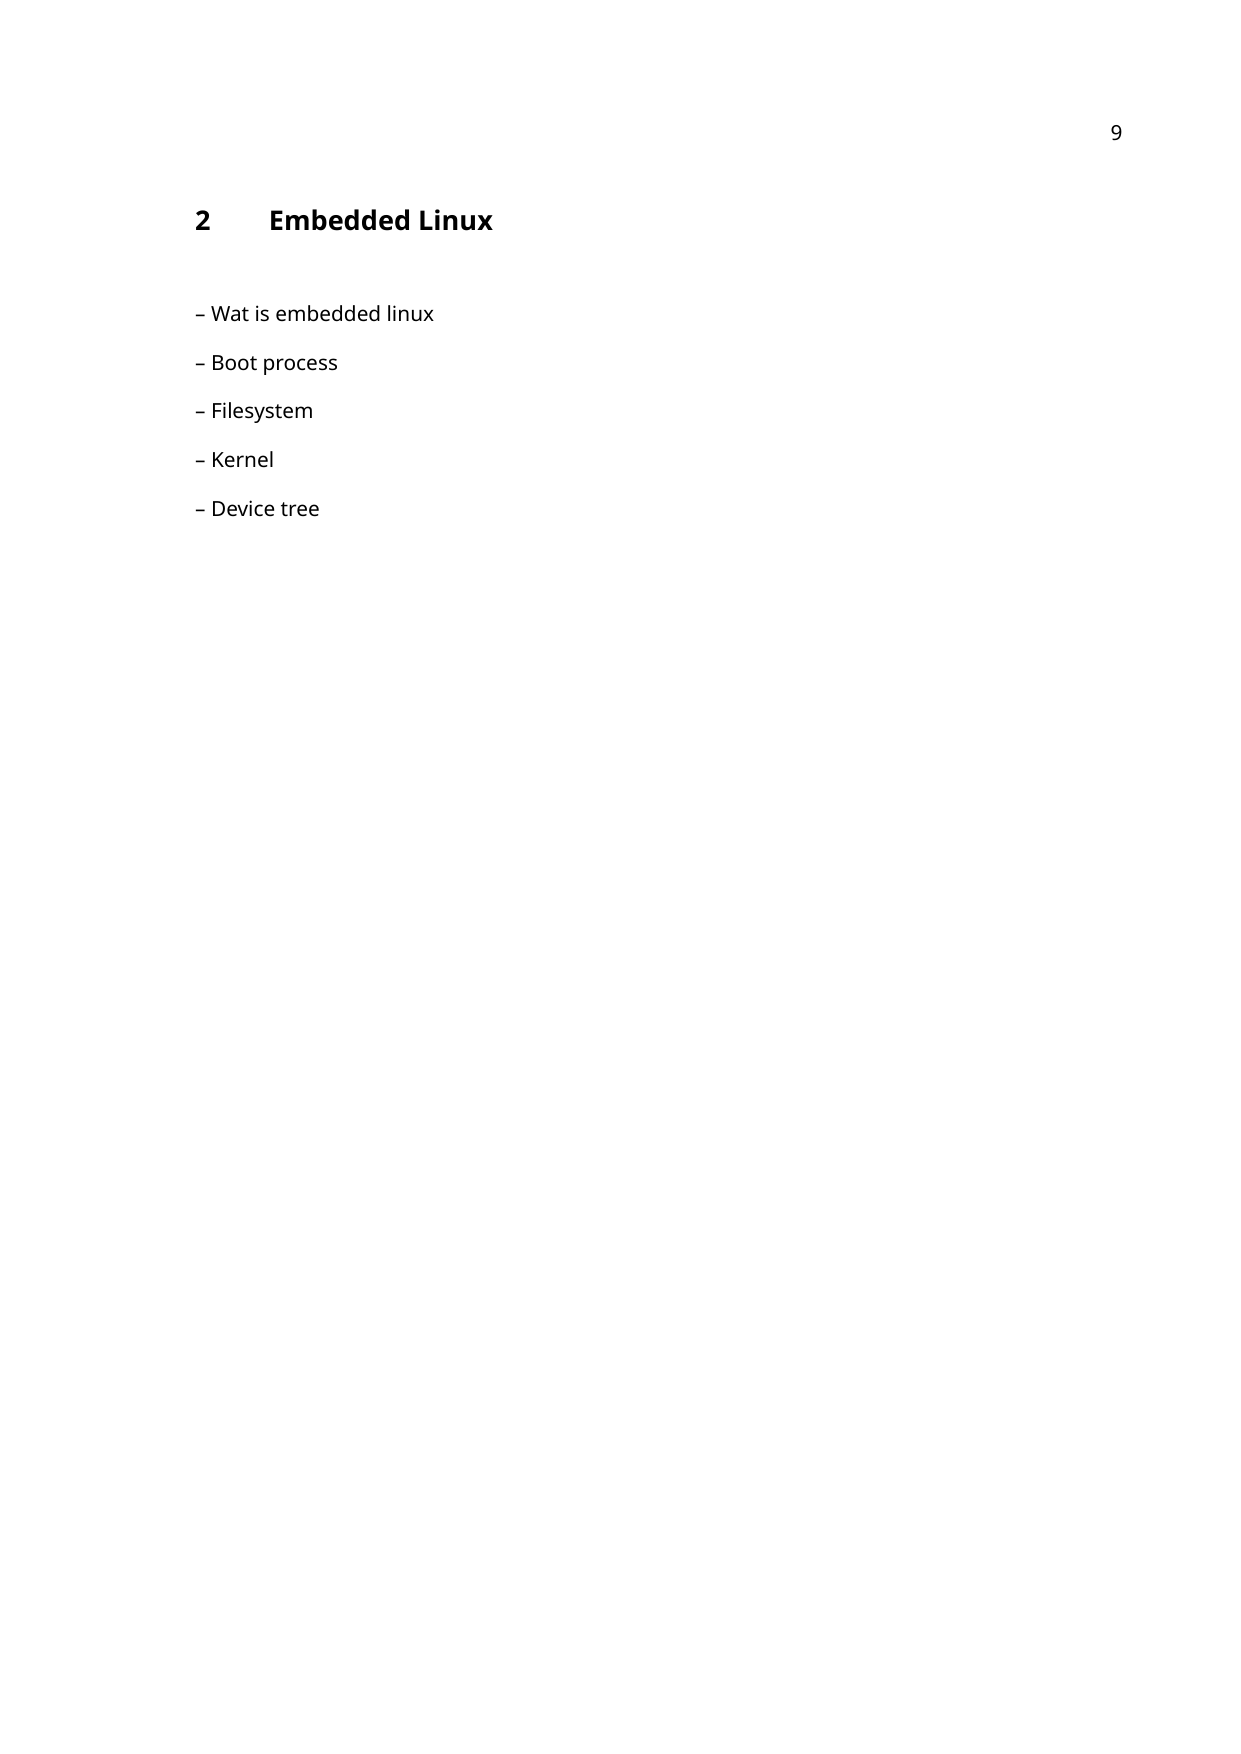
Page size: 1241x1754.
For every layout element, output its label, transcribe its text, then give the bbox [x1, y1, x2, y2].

text – Boot process [195, 348, 1122, 376]
subtitle 2 Embedded Linux [195, 201, 1122, 238]
text – Wat is embedded linux [195, 299, 1122, 327]
text – Kernel [195, 445, 1122, 473]
text – Filesystem [195, 396, 1122, 425]
text – Device tree [195, 494, 1122, 522]
